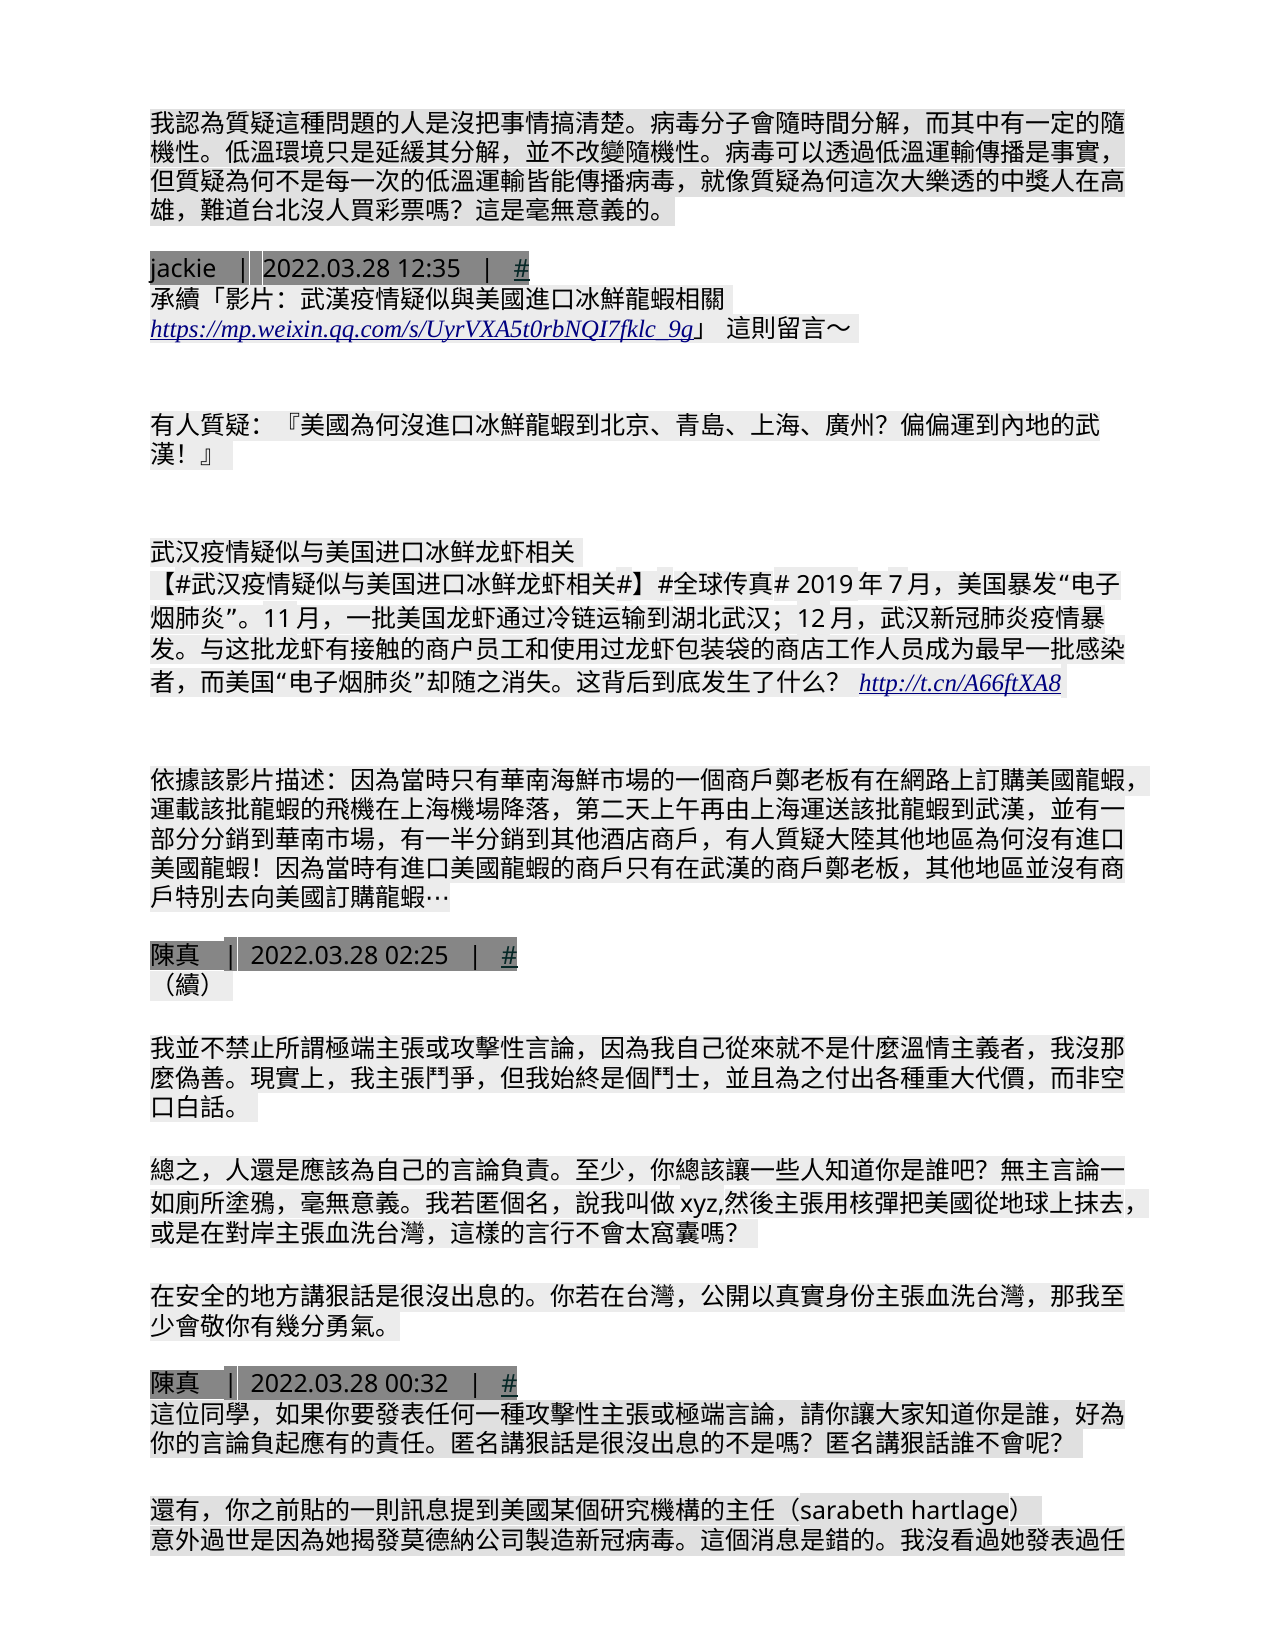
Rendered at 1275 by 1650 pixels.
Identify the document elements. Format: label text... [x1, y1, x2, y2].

text （續） 我並不禁止所謂極端主張或攻擊性言論，因為我自己從來就不是什麼溫情主義者，我沒那麼偽善。現實上，我主張鬥爭，但我始終是個鬥士，並且為之付出各種重大代價，而非空口白話。 總之，人還是應該為自己的言論負責。至少，你總該讓一些人知道你是誰吧？無主言論一如廁所塗鴉，毫無意義。我若匿個名，說我叫做xyz,然後主張用核彈把美國從地球上抹去，或是在對岸主張血洗台灣，這樣的言行不會太窩囊嗎？ 在安全的地方講狠話是很沒出息的。你若在台灣，公開以真實身份主張血洗台灣，那我至少會敬你有幾分勇氣。 [150, 971, 1125, 1341]
text 陳真 | 2022.03.28 02:25 | # [150, 937, 1125, 971]
text jackie | 2022.03.28 12:35 | # [150, 251, 1125, 285]
text 我認為質疑這種問題的人是沒把事情搞清楚。病毒分子會隨時間分解，而其中有一定的隨機性。低溫環境只是延緩其分解，並不改變隨機性。病毒可以透過低溫運輸傳播是事實，但質疑為何不是每一次的低溫運輸皆能傳播病毒，就像質疑為何這次大樂透的中獎人在高雄，難道台北沒人買彩票嗎？這是毫無意義的。 [150, 75, 1125, 226]
text 這位同學，如果你要發表任何一種攻擊性主張或極端言論，請你讓大家知道你是誰，好為你的言論負起應有的責任。匿名講狠話是很沒出息的不是嗎？匿名講狠話誰不會呢？ 還有，你之前貼的一則訊息提到美國某個研究機構的主任（sarabeth hartlage） 意外過世是因為她揭發莫德納公司製造新冠病毒。這個消息是錯的。我沒看過她發表過任 [150, 1400, 1125, 1556]
text 承續「影片：武漢疫情疑似與美國進口冰鮮龍蝦相關 https://mp.weixin.qq.com/s/UyrVXA5t0rbNQI7fklc_9g」 這則留言～ 有人質疑：『美國為何沒進口冰鮮龍蝦到北京、青島、上海、廣州？偏偏運到內地的武漢！』 武汉疫情疑似与美国进口冰鲜龙虾相关 【#武汉疫情疑似与美国进口冰鲜龙虾相关#】#全球传真# 2019年7月，美国暴发“电子烟肺炎”。11月，一批美国龙虾通过冷链运输到湖北武汉；12月，武汉新冠肺炎疫情暴发。与这批龙虾有接触的商户员工和使用过龙虾包装袋的商店工作人员成为最早一批感染者，而美国“电子烟肺炎”却随之消失。这背后到底发生了什么？ http://t.cn/A66ftXA8 依據該影片描述：因為當時只有華南海鮮市場的一個商戶鄭老板有在網路上訂購美國龍蝦，運載該批龍蝦的飛機在上海機場降落，第二天上午再由上海運送該批龍蝦到武漢，並有一部分分銷到華南市場，有一半分銷到其他酒店商戶，有人質疑大陸其他地區為何沒有進口美國龍蝦！因為當時有進口美國龍蝦的商戶只有在武漢的商戶鄭老板，其他地區並沒有商戶特別去向美國訂購龍蝦⋯ [150, 285, 1125, 912]
text 陳真 | 2022.03.28 00:32 | # [150, 1366, 1125, 1400]
